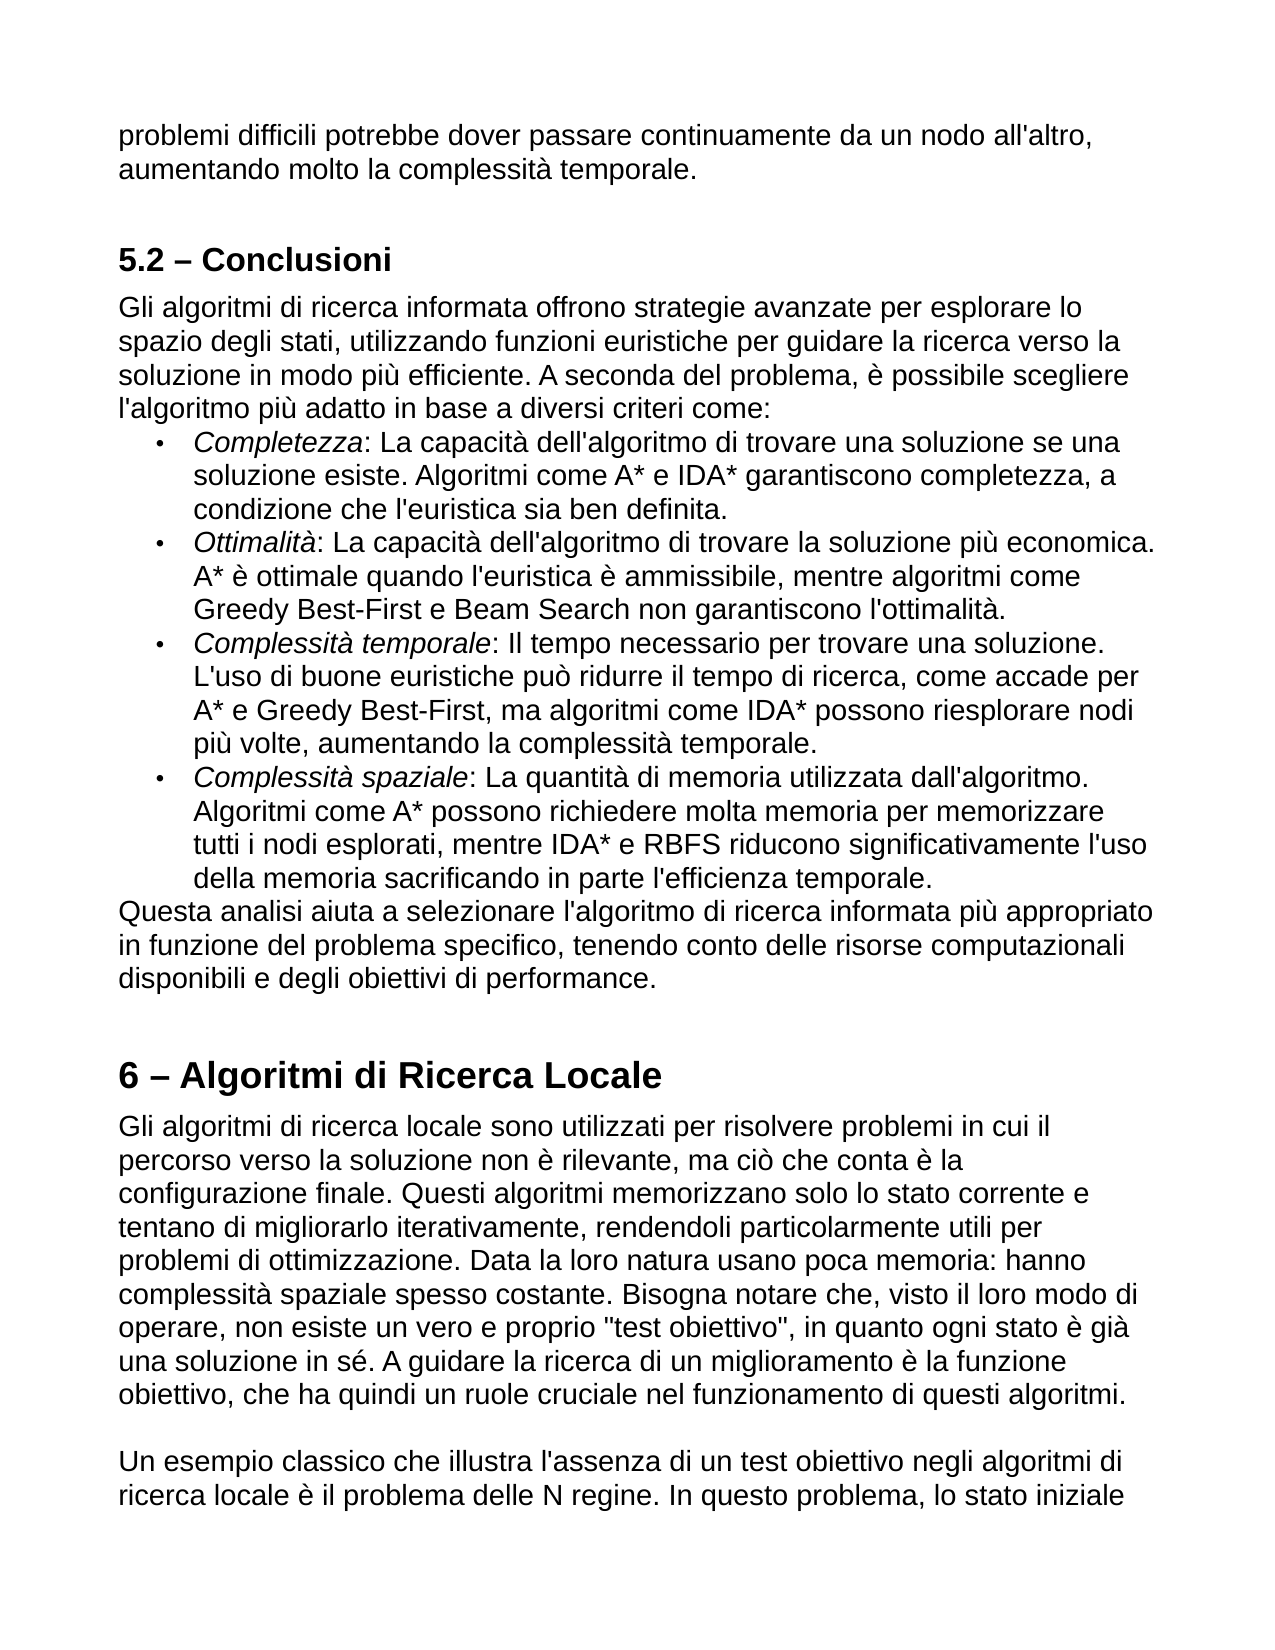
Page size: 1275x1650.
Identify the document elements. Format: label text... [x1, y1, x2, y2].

list Complessità temporale: Il tempo necessario per trovare una soluzione. L'uso di buone euristiche può ridurre il tempo di ricerca, come accade per A* e Greedy Best-First, ma algoritmi come IDA* possono riesplorare nodi più volte, aumentando la complessità temporale. [156, 626, 1157, 760]
subtitle 6 – Algoritmi di Ricerca Locale [118, 1053, 1157, 1097]
list Complessità spaziale: La quantità di memoria utilizzata dall'algoritmo. Algoritmi come A* possono richiedere molta memoria per memorizzare tutti i nodi esplorati, mentre IDA* e RBFS riducono significativamente l'uso della memoria sacrificando in parte l'efficienza temporale. [156, 760, 1157, 894]
subtitle 5.2 – Conclusioni [118, 239, 1157, 278]
text Gli algoritmi di ricerca informata offrono strategie avanzate per esplorare lo spazio degli stati, utilizzando funzioni euristiche per guidare la ricerca verso la soluzione in modo più efficiente. A seconda del problema, è possibile scegliere l'algoritmo più adatto in base a diversi criteri come: [118, 291, 1157, 425]
text Questa analisi aiuta a selezionare l'algoritmo di ricerca informata più appropriato in funzione del problema specifico, tenendo conto delle risorse computazionali disponibili e degli obiettivi di performance. [118, 894, 1157, 995]
text problemi difficili potrebbe dover passare continuamente da un nodo all'altro, aumentando molto la complessità temporale. [118, 118, 1157, 185]
text Gli algoritmi di ricerca locale sono utilizzati per risolvere problemi in cui il percorso verso la soluzione non è rilevante, ma ciò che conta è la configurazione finale. Questi algoritmi memorizzano solo lo stato corrente e tentano di migliorarlo iterativamente, rendendoli particolarmente utili per problemi di ottimizzazione. Data la loro natura usano poca memoria: hanno complessità spaziale spesso costante. Bisogna notare che, visto il loro modo di operare, non esiste un vero e proprio "test obiettivo", in quanto ogni stato è già una soluzione in sé. A guidare la ricerca di un miglioramento è la funzione obiettivo, che ha quindi un ruole cruciale nel funzionamento di questi algoritmi. [118, 1109, 1157, 1411]
list Ottimalità: La capacità dell'algoritmo di trovare la soluzione più economica. A* è ottimale quando l'euristica è ammissibile, mentre algoritmi come Greedy Best-First e Beam Search non garantiscono l'ottimalità. [156, 525, 1157, 626]
text Un esempio classico che illustra l'assenza di un test obiettivo negli algoritmi di ricerca locale è il problema delle N regine. In questo problema, lo stato iniziale [118, 1444, 1157, 1512]
list Completezza: La capacità dell'algoritmo di trovare una soluzione se una soluzione esiste. Algoritmi come A* e IDA* garantiscono completezza, a condizione che l'euristica sia ben definita. [156, 425, 1157, 525]
